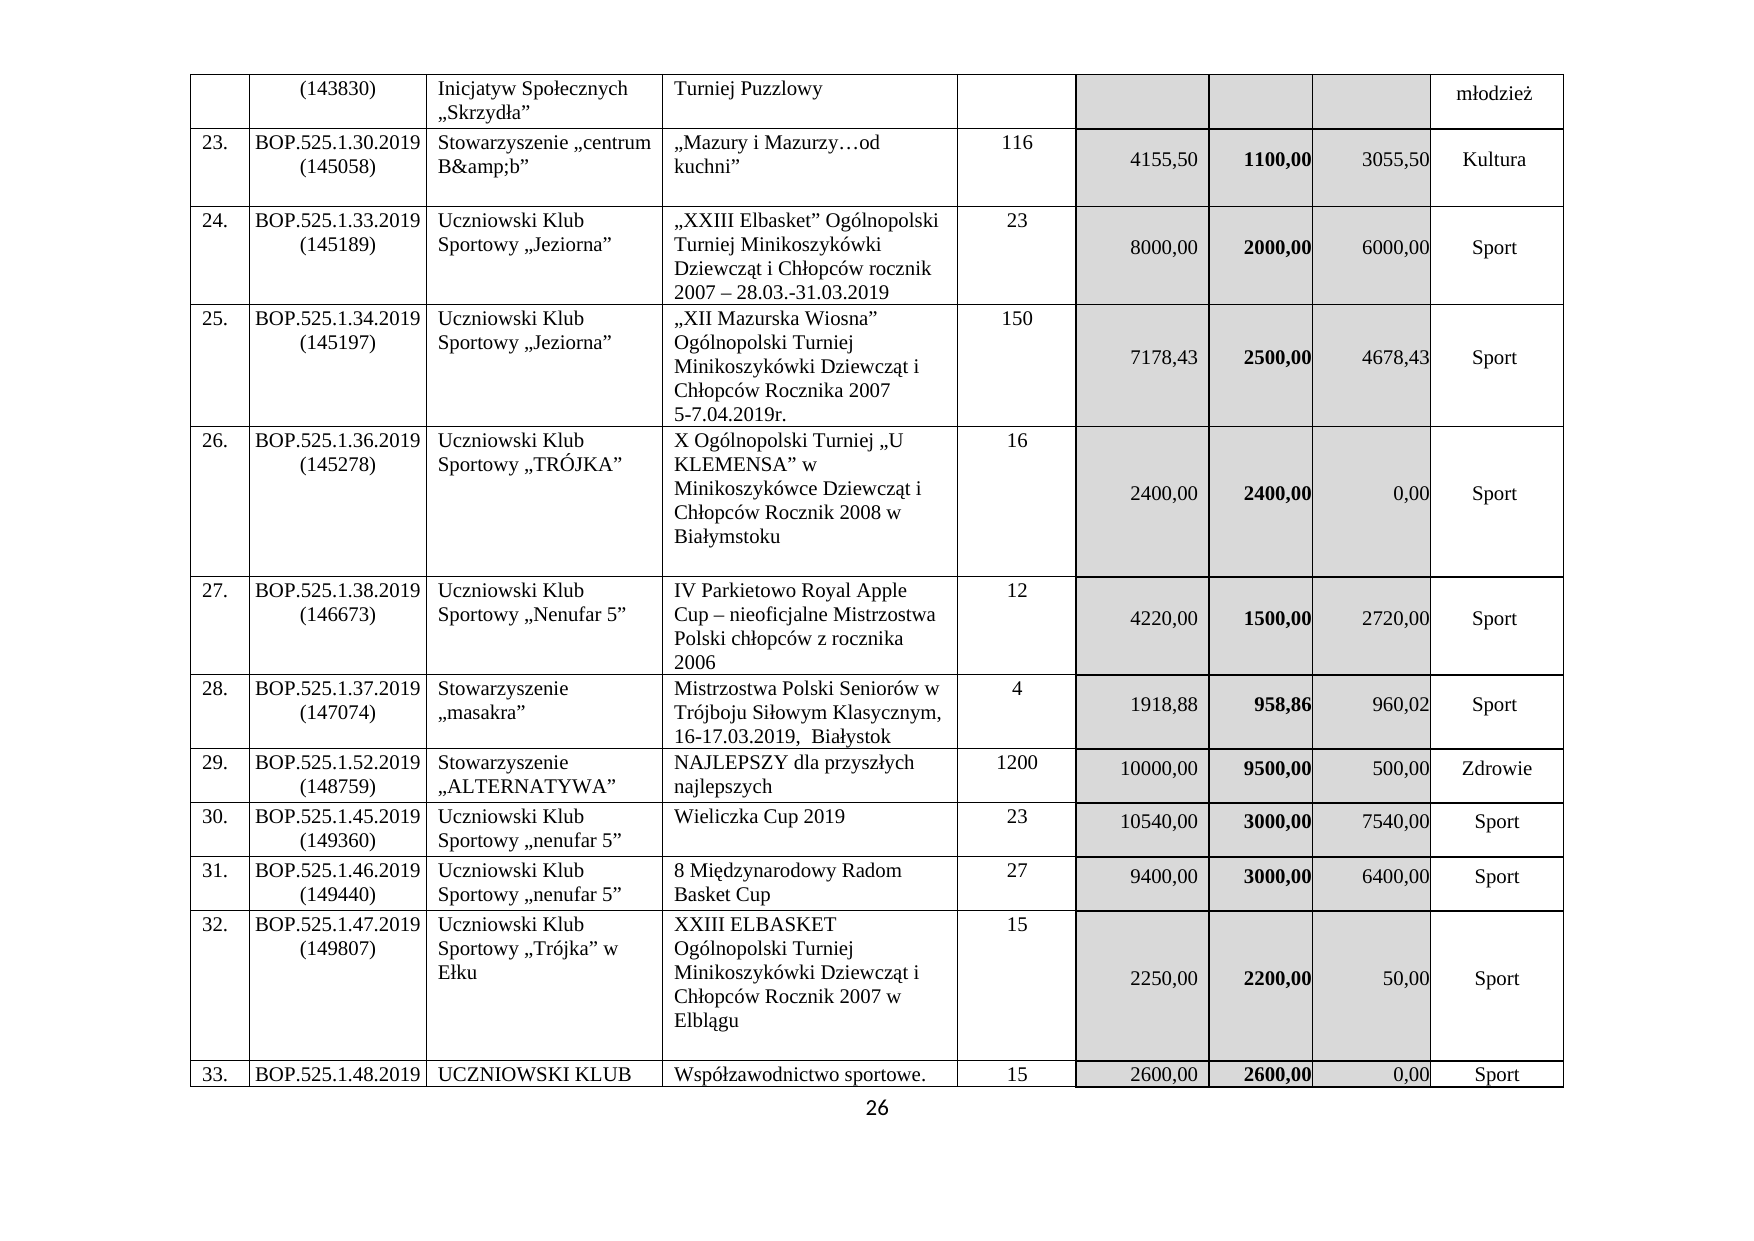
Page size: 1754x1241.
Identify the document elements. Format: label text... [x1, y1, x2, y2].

table_cell [191, 803, 249, 856]
table_cell 116 [958, 129, 1075, 206]
table_cell 1500,00 [1210, 578, 1312, 674]
table_cell BOP.525.1.34.2019 (145197) [250, 305, 426, 426]
table_cell Kultura [1431, 130, 1563, 206]
table_cell 23 [958, 207, 1075, 304]
table_cell 9500,00 [1210, 750, 1312, 802]
table_cell 3055,50 [1313, 130, 1430, 206]
table_cell IV Parkietowo Royal Apple Cup – nieoficjalne Mistrzostwa Polski chłopców z rocznika 2006 [663, 577, 957, 674]
table_cell 15 [958, 911, 1075, 1060]
table_cell 10000,00 [1077, 750, 1208, 802]
table_cell BOP.525.1.37.2019 (147074) [250, 675, 426, 748]
table_cell 2500,00 [1210, 305, 1312, 426]
table_cell Stowarzyszenie „centrum B&amp;b” [427, 129, 662, 206]
table_cell „Mazury i Mazurzy…od kuchni” [663, 129, 957, 206]
table_cell Sport [1431, 912, 1563, 1060]
table_cell [191, 911, 249, 1060]
table_cell 1100,00 [1210, 130, 1312, 206]
table_cell 3000,00 [1210, 804, 1312, 856]
table_cell 2400,00 [1210, 427, 1312, 576]
table_cell [191, 427, 249, 576]
table_cell Stowarzyszenie „masakra” [427, 675, 662, 748]
table_cell 0,00 [1313, 1062, 1430, 1086]
table_cell [1313, 75, 1430, 128]
table_cell 2400,00 [1077, 427, 1208, 576]
table_cell Zdrowie [1431, 750, 1563, 802]
table_cell BOP.525.1.52.2019 (148759) [250, 749, 426, 802]
table_cell 2200,00 [1210, 912, 1312, 1060]
table_cell [191, 75, 249, 128]
table_cell Sport [1431, 427, 1563, 576]
table_cell BOP.525.1.46.2019 (149440) [250, 857, 426, 910]
table_cell UCZNIOWSKI KLUB [427, 1061, 662, 1086]
table_cell 1918,88 [1077, 676, 1208, 748]
table_cell [1210, 75, 1312, 128]
table_cell 0,00 [1313, 427, 1430, 576]
table_cell 4 [958, 675, 1075, 748]
table_cell Sport [1431, 578, 1563, 674]
table_cell 4155,50 [1077, 130, 1208, 206]
table_cell Uczniowski Klub Sportowy „TRÓJKA” [427, 427, 662, 576]
table_cell Mistrzostwa Polski Seniorów w Trójboju Siłowym Klasycznym, 16-17.03.2019, Białystok [663, 675, 957, 748]
table_cell Uczniowski Klub Sportowy „Jeziorna” [427, 305, 662, 426]
table_cell 15 [958, 1061, 1075, 1086]
table_cell BOP.525.1.45.2019 (149360) [250, 803, 426, 856]
table_cell 1200 [958, 749, 1075, 802]
table_cell 7540,00 [1313, 804, 1430, 856]
table_cell Inicjatyw Społecznych „Skrzydła” [427, 75, 662, 128]
table_cell 500,00 [1313, 750, 1430, 802]
table_cell 16 [958, 427, 1075, 576]
table_cell Sport [1431, 676, 1563, 748]
table_cell BOP.525.1.30.2019 (145058) [250, 129, 426, 206]
table_cell [191, 305, 249, 426]
table_cell 4678,43 [1313, 305, 1430, 426]
table_cell Uczniowski Klub Sportowy „nenufar 5” [427, 803, 662, 856]
table_cell 12 [958, 577, 1075, 674]
table_cell [1077, 75, 1208, 128]
table_cell 2600,00 [1077, 1062, 1208, 1086]
table_cell Uczniowski Klub Sportowy „Trójka” w Ełku [427, 911, 662, 1060]
table_cell 4220,00 [1077, 578, 1208, 674]
table_cell BOP.525.1.47.2019 (149807) [250, 911, 426, 1060]
table_cell „XII Mazurska Wiosna” Ogólnopolski Turniej Minikoszykówki Dziewcząt i Chłopców Rocznika 2007 5-7.04.2019r. [663, 305, 957, 426]
table_cell NAJLEPSZY dla przyszłych najlepszych [663, 749, 957, 802]
table_cell 150 [958, 305, 1075, 426]
table_cell 2720,00 [1313, 578, 1430, 674]
table_cell [191, 129, 249, 206]
table_cell [191, 857, 249, 910]
table_cell Sport [1431, 305, 1563, 426]
table_cell (143830) [250, 75, 426, 128]
table_cell BOP.525.1.33.2019 (145189) [250, 207, 426, 304]
table_cell „XXIII Elbasket” Ogólnopolski Turniej Minikoszykówki Dziewcząt i Chłopców rocznik 2007 – 28.03.-31.03.2019 [663, 207, 957, 304]
table_cell [191, 749, 249, 802]
table_cell 27 [958, 857, 1075, 910]
table_cell XXIII ELBASKET Ogólnopolski Turniej Minikoszykówki Dziewcząt i Chłopców Rocznik 2007 w Elblągu [663, 911, 957, 1060]
table_cell 50,00 [1313, 912, 1430, 1060]
table_cell X Ogólnopolski Turniej „U KLEMENSA” w Minikoszykówce Dziewcząt i Chłopców Rocznik 2008 w Białymstoku [663, 427, 957, 576]
table_cell 7178,43 [1077, 305, 1208, 426]
table_cell [191, 675, 249, 748]
table_cell 958,86 [1210, 676, 1312, 748]
table_cell Współzawodnictwo sportowe. [663, 1061, 957, 1086]
table_cell 2250,00 [1077, 912, 1208, 1060]
table_cell Sport [1431, 858, 1563, 910]
table_cell 23 [958, 803, 1075, 856]
table_cell 2600,00 [1210, 1062, 1312, 1086]
table_cell Wieliczka Cup 2019 [663, 803, 957, 856]
table_cell Sport [1431, 1062, 1563, 1086]
table_cell BOP.525.1.36.2019 (145278) [250, 427, 426, 576]
table_cell [191, 577, 249, 674]
table_cell 9400,00 [1077, 858, 1208, 910]
table_cell Uczniowski Klub Sportowy „nenufar 5” [427, 857, 662, 910]
table_cell [958, 75, 1075, 128]
table_cell [191, 207, 249, 304]
table_cell Sport [1431, 207, 1563, 304]
table_cell BOP.525.1.48.2019 [250, 1061, 426, 1086]
table_cell 8000,00 [1077, 207, 1208, 304]
table_cell 960,02 [1313, 676, 1430, 748]
table_cell 6000,00 [1313, 207, 1430, 304]
table_cell BOP.525.1.38.2019 (146673) [250, 577, 426, 674]
table_cell Stowarzyszenie „ALTERNATYWA” [427, 749, 662, 802]
table_cell Uczniowski Klub Sportowy „Nenufar 5” [427, 577, 662, 674]
table_cell 10540,00 [1077, 804, 1208, 856]
table_cell Turniej Puzzlowy [663, 75, 957, 128]
table_cell 2000,00 [1210, 207, 1312, 304]
table_cell 6400,00 [1313, 858, 1430, 910]
table_cell 8 Międzynarodowy Radom Basket Cup [663, 857, 957, 910]
table_cell 3000,00 [1210, 858, 1312, 910]
table_cell [191, 1061, 249, 1086]
table_cell Uczniowski Klub Sportowy „Jeziorna” [427, 207, 662, 304]
table_cell młodzież [1431, 75, 1563, 128]
table_cell Sport [1431, 804, 1563, 856]
